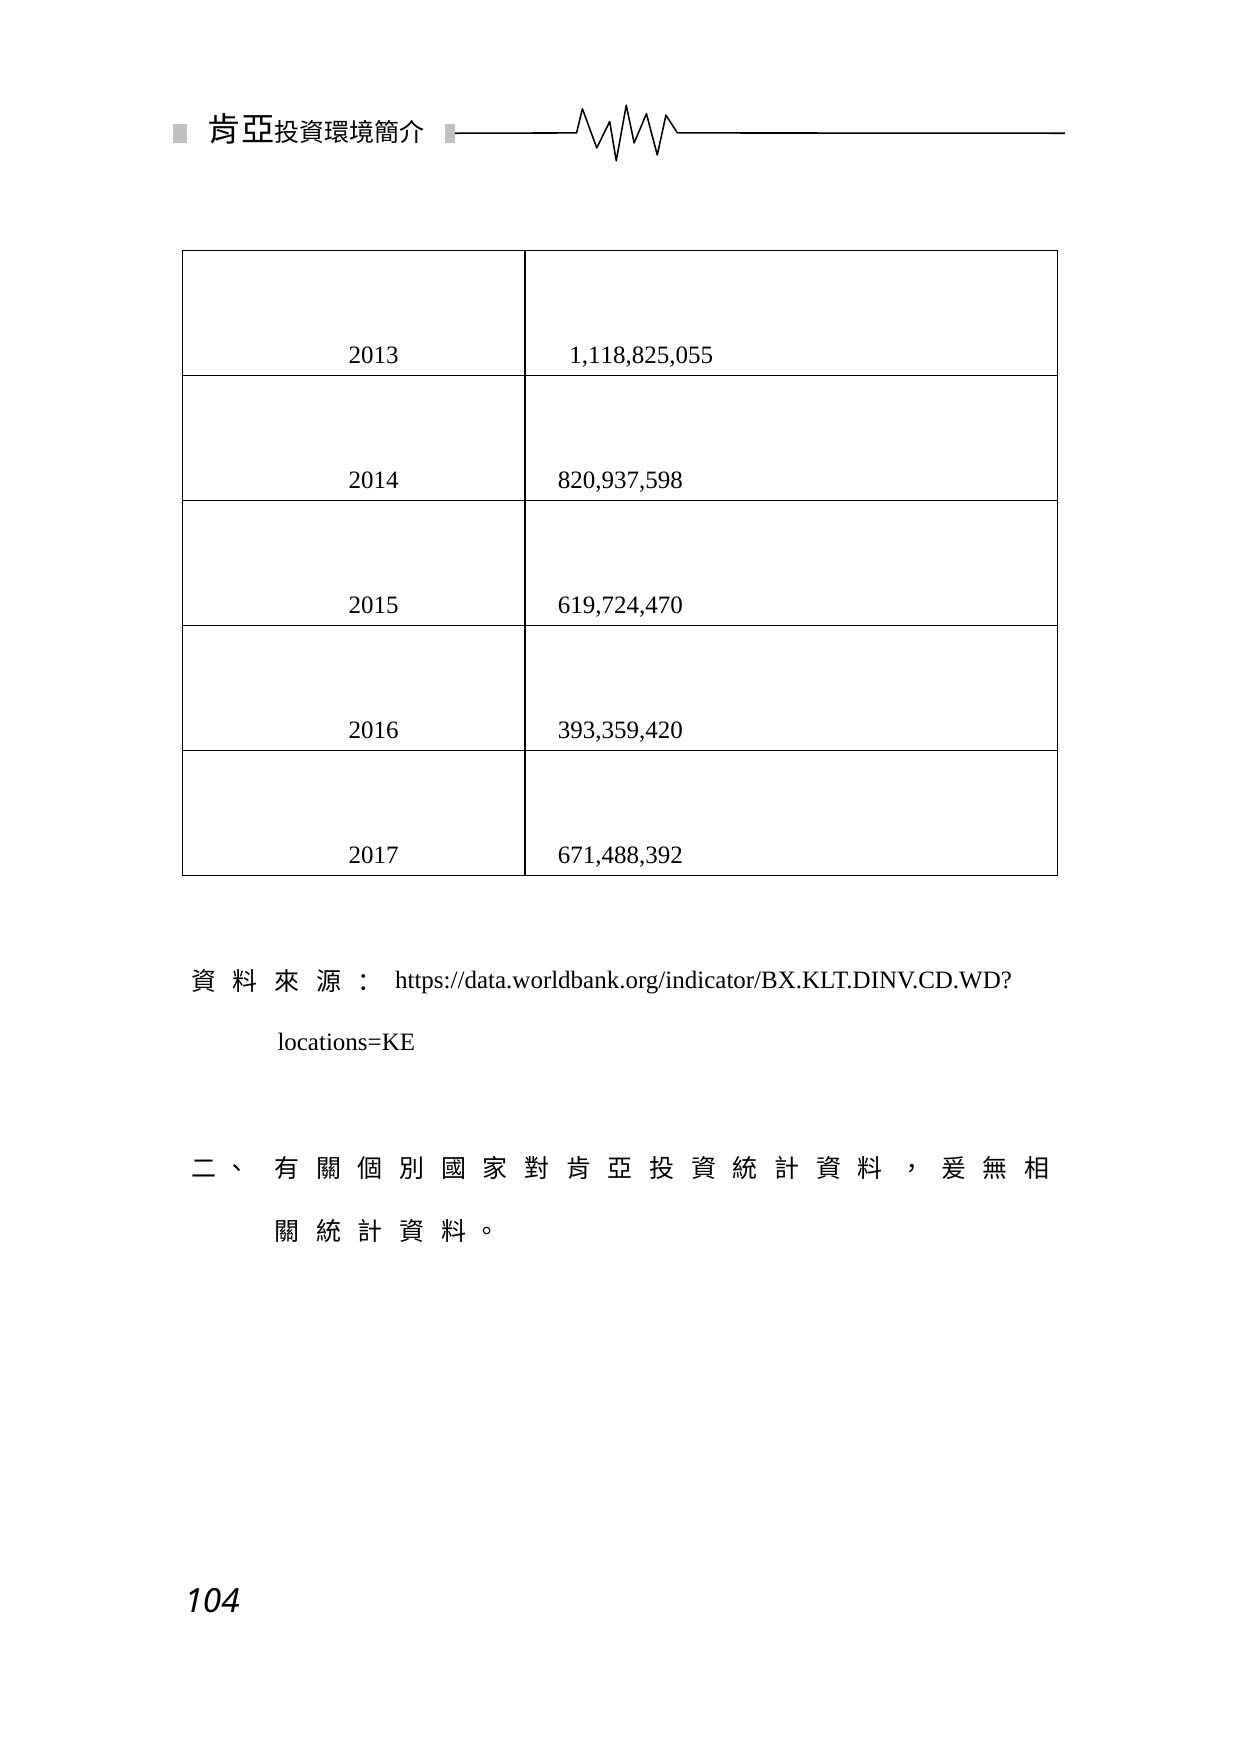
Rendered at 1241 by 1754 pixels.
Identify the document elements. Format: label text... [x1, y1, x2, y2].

text 資料來源：https://data.worldbank.org/indicator/BX.KLT.DINV.CD.WD?locations=KE [183, 938, 1058, 1063]
table_cell 1,118,825,055 [526, 251, 1057, 375]
table_cell 671,488,392 [526, 751, 1057, 875]
table_cell 2013 [183, 251, 524, 375]
table_cell 2017 [183, 751, 524, 875]
table_cell 2015 [183, 501, 524, 625]
table_cell 2016 [183, 626, 524, 750]
table_cell 393,359,420 [526, 626, 1057, 750]
table_cell 820,937,598 [526, 376, 1057, 500]
table_cell 2014 [183, 376, 524, 500]
table_cell 619,724,470 [526, 501, 1057, 625]
text 二、有關個別國家對肯亞投資統計資料，爰無相關統計資料。 [183, 1125, 1058, 1250]
